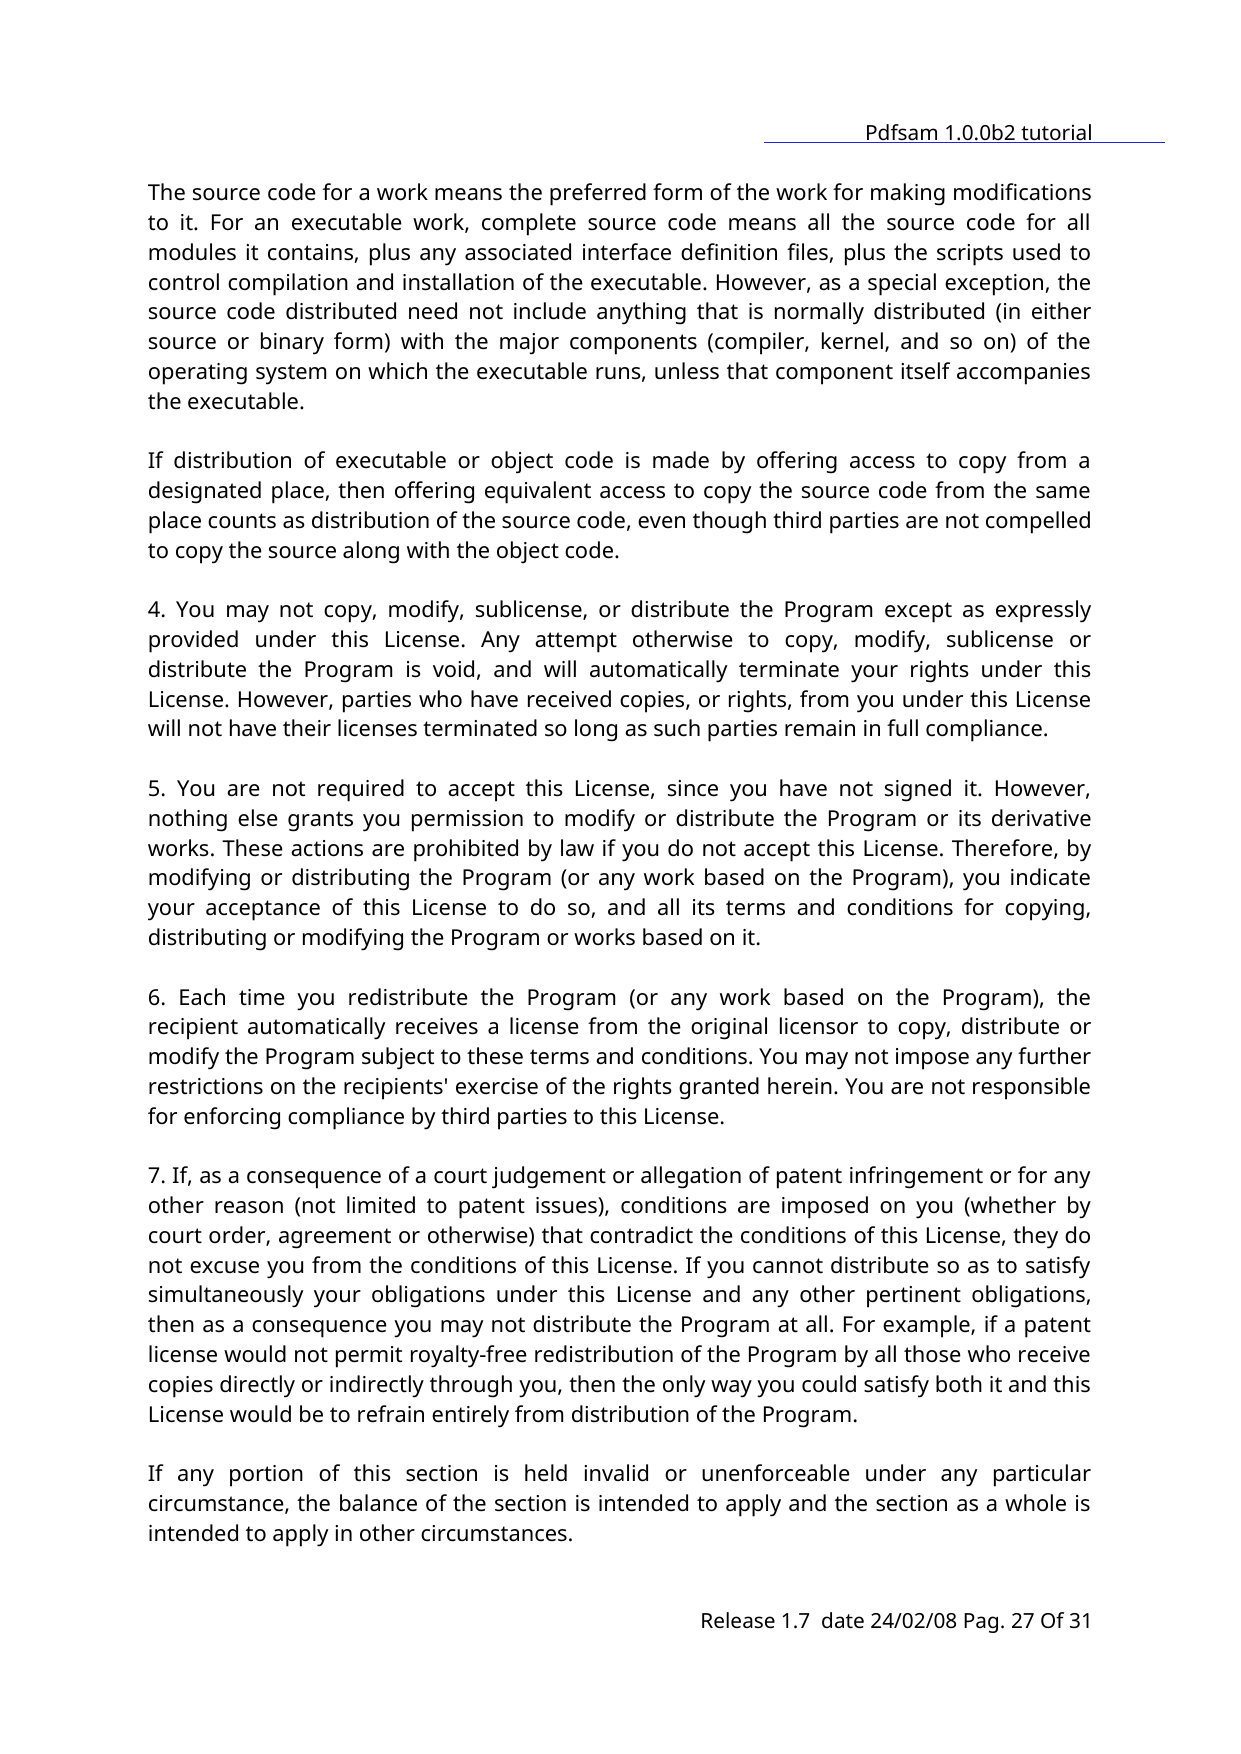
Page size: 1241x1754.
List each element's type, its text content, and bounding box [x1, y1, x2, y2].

text 6. Each time you redistribute the Program (or any work based on the Program), the recipient automatically receives a license from the original licensor to copy, distribute or modify the Program subject to these terms and conditions. You may not impose any further restrictions on the recipients' exercise of the rights granted herein. You are not responsible for enforcing compliance by third parties to this License. [148, 981, 1093, 1130]
text If distribution of executable or object code is made by offering access to copy from a designated place, then offering equivalent access to copy the source code from the same place counts as distribution of the source code, even though third parties are not compelled to copy the source along with the object code. [148, 445, 1093, 564]
text The source code for a work means the preferred form of the work for making modifications to it. For an executable work, complete source code means all the source code for all modules it contains, plus any associated interface definition files, plus the scripts used to control compilation and installation of the executable. However, as a special exception, the source code distributed need not include anything that is normally distributed (in either source or binary form) with the major components (compiler, kernel, and so on) of the operating system on which the executable runs, unless that component itself accompanies the executable. [148, 177, 1093, 415]
text 5. You are not required to accept this License, since you have not signed it. However, nothing else grants you permission to modify or distribute the Program or its derivative works. These actions are prohibited by law if you do not accept this License. Therefore, by modifying or distributing the Program (or any work based on the Program), you indicate your acceptance of this License to do so, and all its terms and conditions for copying, distributing or modifying the Program or works based on it. [148, 773, 1093, 952]
text 4. You may not copy, modify, sublicense, or distribute the Program except as expressly provided under this License. Any attempt otherwise to copy, modify, sublicense or distribute the Program is void, and will automatically terminate your rights under this License. However, parties who have received copies, or rights, from you under this License will not have their licenses terminated so long as such parties remain in full compliance. [148, 594, 1093, 743]
text If any portion of this section is held invalid or unenforceable under any particular circumstance, the balance of the section is intended to apply and the section as a whole is intended to apply in other circumstances. [148, 1458, 1093, 1547]
text 7. If, as a consequence of a court judgement or allegation of patent infringement or for any other reason (not limited to patent issues), conditions are imposed on you (whether by court order, agreement or otherwise) that contradict the conditions of this License, they do not excuse you from the conditions of this License. If you cannot distribute so as to satisfy simultaneously your obligations under this License and any other pertinent obligations, then as a consequence you may not distribute the Program at all. For example, if a patent license would not permit royalty-free redistribution of the Program by all those who receive copies directly or indirectly through you, then the only way you could satisfy both it and this License would be to refrain entirely from distribution of the Program. [148, 1160, 1093, 1428]
